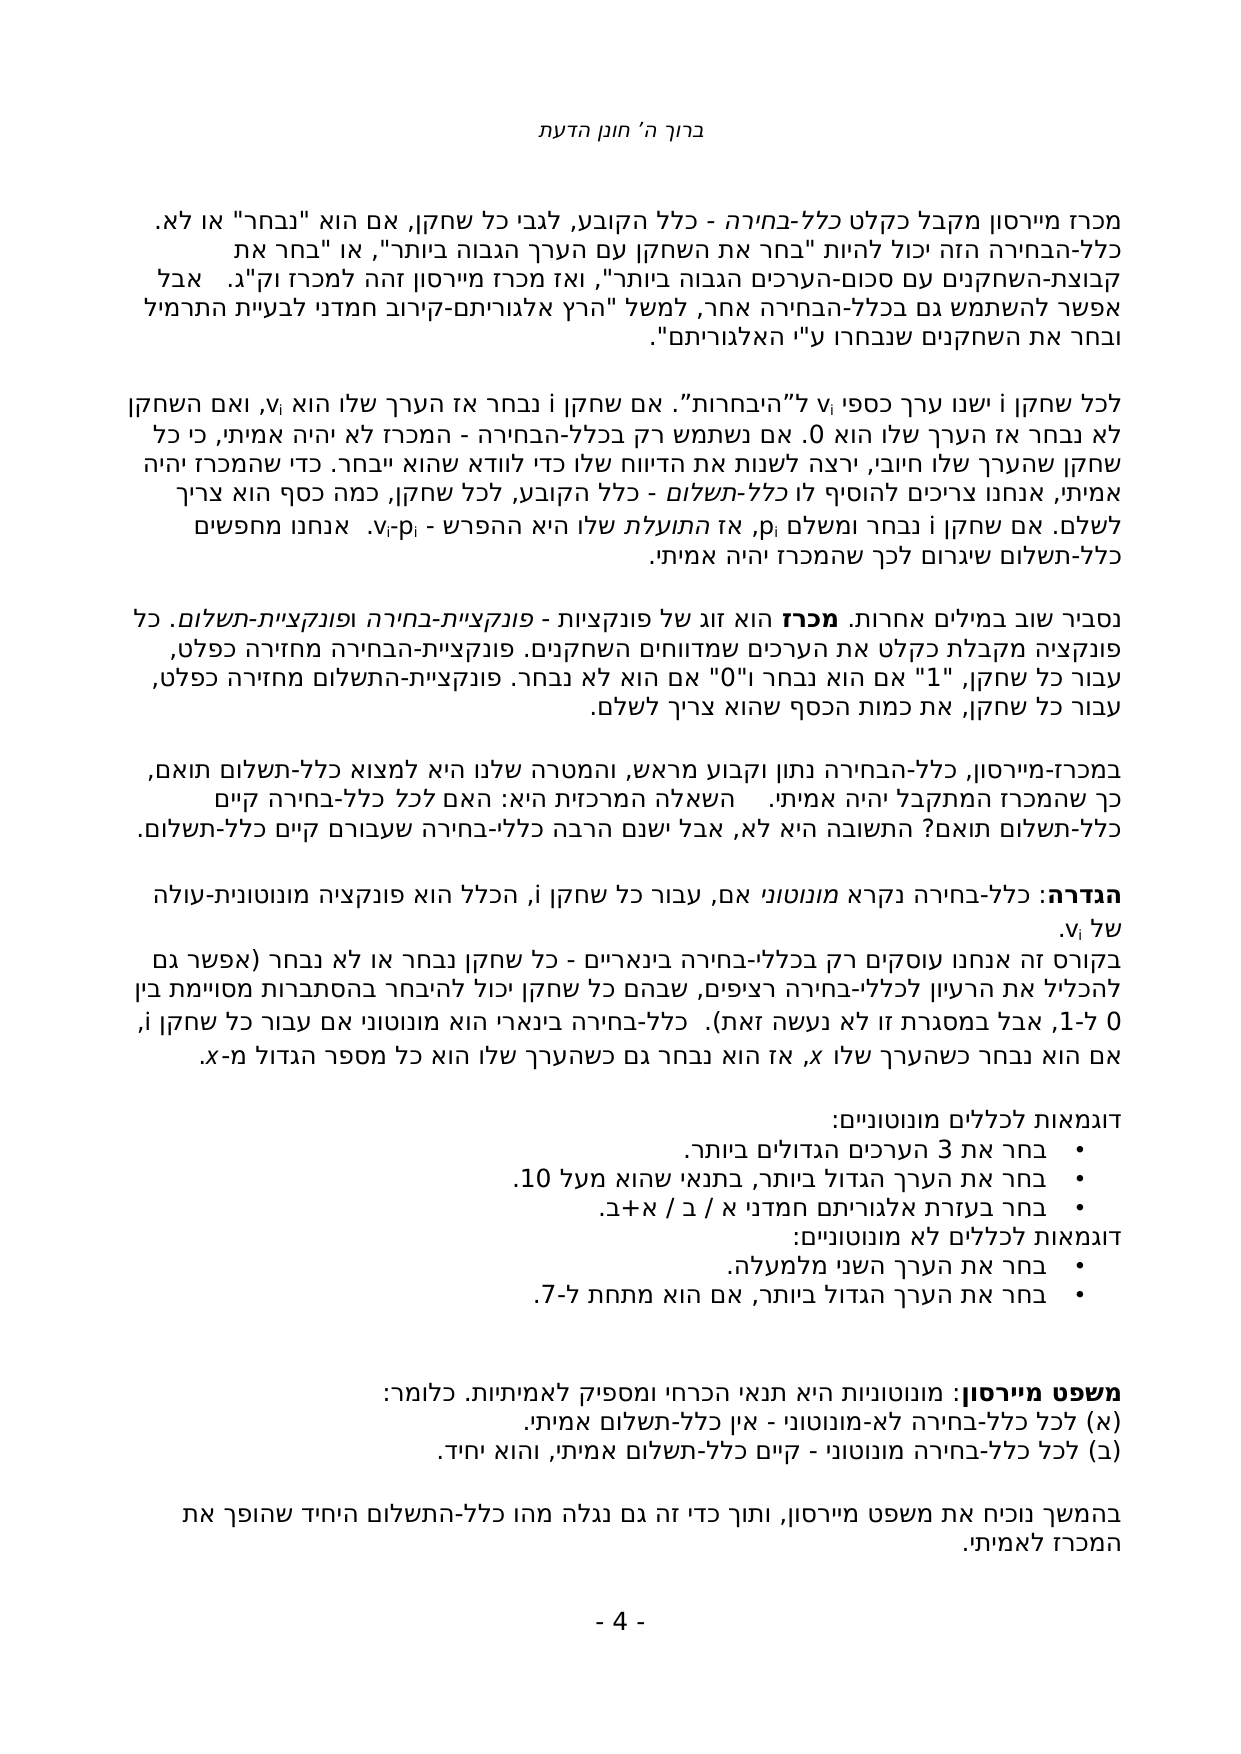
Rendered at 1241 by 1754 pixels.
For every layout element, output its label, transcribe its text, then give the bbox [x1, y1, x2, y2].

list בחר בעזרת אלגוריתם חמדני א / ב / א+ב. [118, 1193, 1084, 1222]
text משפט מיירסון: מונוטוניות היא תנאי הכרחי ומספיק לאמיתיות. כלומר: [118, 1378, 1122, 1407]
text (א) לכל כלל-בחירה לא-מונוטוני - אין כלל-תשלום אמיתי. [118, 1407, 1122, 1436]
text נסביר שוב במילים אחרות. מכרז הוא זוג של פונקציות - פונקציית-בחירה ופונקציית-תשלום. כל פונקציה מקבלת כקלט את הערכים שמדווחים השחקנים. פונקציית-הבחירה מחזירה כפלט, עבור כל שחקן, "1" אם הוא נבחר ו"0" אם הוא לא נבחר. פונקציית-התשלום מחזירה כפלט, עבור כל שחקן, את כמות הכסף שהוא צריך לשלם. [118, 605, 1122, 721]
text בהמשך נוכיח את משפט מיירסון, ותוך כדי זה גם נגלה מהו כלל-התשלום היחיד שהופך את המכרז לאמיתי. [118, 1499, 1122, 1558]
text בקורס זה אנחנו עוסקים רק בכללי-בחירה בינאריים - כל שחקן נבחר או לא נבחר (אפשר גם להכליל את הרעיון לכללי-בחירה רציפים, שבהם כל שחקן יכול להיבחר בהסתברות מסויימת בין 0 ל-1, אבל במסגרת זו לא נעשה זאת). כלל-בחירה בינארי הוא מונוטוני אם עבור כל שחקן i, אם הוא נבחר כשהערך שלו x, אז הוא נבחר גם כשהערך שלו הוא כל מספר הגדול מ-x. [118, 945, 1122, 1072]
text לכל שחקן i ישנו ערך כספי vi ל”היבחרות”. אם שחקן i נבחר אז הערך שלו הוא vi, ואם השחקן לא נבחר אז הערך שלו הוא 0. אם נשתמש רק בכלל-הבחירה - המכרז לא יהיה אמיתי, כי כל שחקן שהערך שלו חיובי, ירצה לשנות את הדיווח שלו כדי לוודא שהוא ייבחר. כדי שהמכרז יהיה אמיתי, אנחנו צריכים להוסיף לו כלל-תשלום - כלל הקובע, לכל שחקן, כמה כסף הוא צריך לשלם. אם שחקן i נבחר ומשלם pi, אז התועלת שלו היא ההפרש - vi-pi. אנחנו מחפשים כלל-תשלום שיגרום לכך שהמכרז יהיה אמיתי. [118, 386, 1122, 571]
text דוגמאות לכללים לא מונוטוניים: [118, 1222, 1122, 1251]
text מכרז מיירסון מקבל כקלט כלל-בחירה - כלל הקובע, לגבי כל שחקן, אם הוא "נבחר" או לא. כלל-הבחירה הזה יכול להיות "בחר את השחקן עם הערך הגבוה ביותר", או "בחר את קבוצת-השחקנים עם סכום-הערכים הגבוה ביותר", ואז מכרז מיירסון זהה למכרז וק"ג. אבל אפשר להשתמש גם בכלל-הבחירה אחר, למשל "הרץ אלגוריתם-קירוב חמדני לבעיית התרמיל ובחר את השחקנים שנבחרו ע"י האלגוריתם". [118, 206, 1122, 352]
text הגדרה: כלל-בחירה נקרא מונוטוני אם, עבור כל שחקן i, הכלל הוא פונקציה מונוטונית-עולה של vi. [118, 877, 1122, 945]
text דוגמאות לכללים מונוטוניים: [118, 1106, 1122, 1135]
list בחר את 3 הערכים הגדולים ביותר. [118, 1135, 1084, 1164]
list בחר את הערך השני מלמעלה. [118, 1251, 1084, 1281]
list בחר את הערך הגדול ביותר, אם הוא מתחת ל-7. [118, 1281, 1084, 1310]
text במכרז-מיירסון, כלל-הבחירה נתון וקבוע מראש, והמטרה שלנו היא למצוא כלל-תשלום תואם, כך שהמכרז המתקבל יהיה אמיתי. השאלה המרכזית היא: האם לכל כלל-בחירה קיים כלל-תשלום תואם? התשובה היא לא, אבל ישנם הרבה כללי-בחירה שעבורם קיים כלל-תשלום. [118, 755, 1122, 843]
list בחר את הערך הגדול ביותר, בתנאי שהוא מעל 10. [118, 1164, 1084, 1193]
text (ב) לכל כלל-בחירה מונוטוני - קיים כלל-תשלום אמיתי, והוא יחיד. [118, 1436, 1122, 1465]
